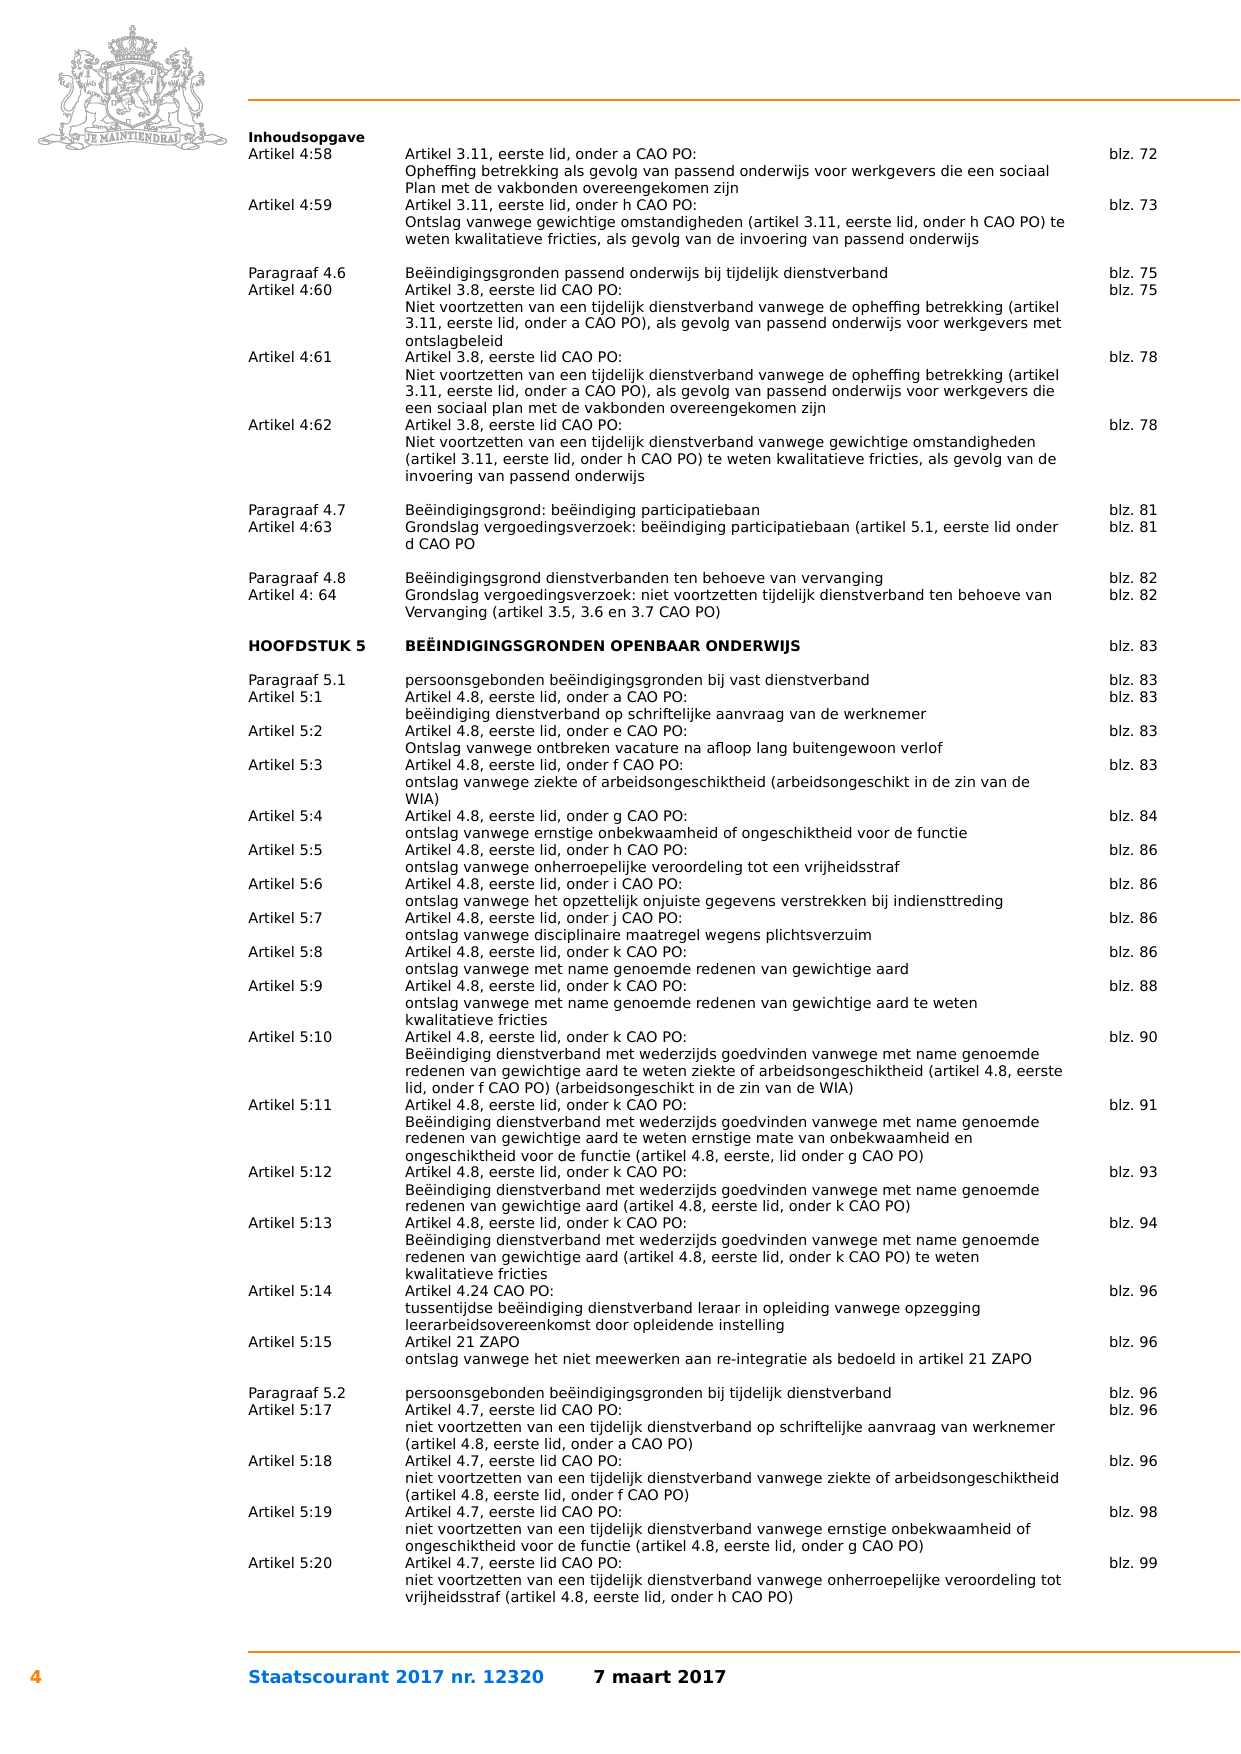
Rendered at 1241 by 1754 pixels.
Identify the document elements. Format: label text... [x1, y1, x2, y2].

table_cell [248, 1351, 399, 1368]
table_cell [248, 604, 399, 621]
table_cell Artikel 5:18 [248, 1453, 399, 1470]
table_cell Niet voortzetten van een tijdelijk dienstverband vanwege de opheffing betrekking (artikel 3.11, eerste lid, onder a CAO PO), als gevolg van passend onderwijs voor werkgevers die een sociaal plan met de vakbonden overeengekomen zijn [399, 366, 1072, 417]
table_cell [1073, 248, 1163, 264]
table_cell blz. 73 [1073, 197, 1163, 213]
table_cell Artikel 5:15 [248, 1334, 399, 1351]
picture [38, 25, 227, 150]
table_cell [1073, 859, 1163, 876]
table_cell blz. 88 [1073, 978, 1163, 994]
table_cell [1073, 655, 1163, 672]
table_cell Artikel 5:8 [248, 944, 399, 961]
table_cell [399, 621, 1072, 638]
table_cell Paragraaf 5.2 [248, 1385, 399, 1402]
table_cell [248, 740, 399, 757]
table_cell Artikel 3.8, eerste lid CAO PO: [399, 417, 1072, 434]
table_cell Beëindigingsgrond dienstverbanden ten behoeve van vervanging [399, 570, 1072, 587]
table_cell [1073, 825, 1163, 842]
table_cell niet voortzetten van een tijdelijk dienstverband vanwege ernstige onbekwaamheid of ongeschiktheid voor de functie (artikel 4.8, eerste lid, onder g CAO PO) [399, 1521, 1072, 1555]
table_cell [248, 655, 399, 672]
table_cell Artikel 4.8, eerste lid, onder k CAO PO: [399, 1029, 1072, 1046]
table_cell Artikel 4.7, eerste lid CAO PO: [399, 1504, 1072, 1521]
table_cell Artikel 5:14 [248, 1283, 399, 1300]
table_cell [248, 248, 399, 264]
table_cell Paragraaf 4.7 [248, 502, 399, 519]
table_cell [248, 299, 399, 349]
table_cell blz. 96 [1073, 1283, 1163, 1300]
table_cell Artikel 4.8, eerste lid, onder e CAO PO: [399, 723, 1072, 740]
table_cell [248, 961, 399, 978]
table_cell ontslag vanwege met name genoemde redenen van gewichtige aard [399, 961, 1072, 978]
table_cell [1073, 893, 1163, 910]
table_cell Niet voortzetten van een tijdelijk dienstverband vanwege de opheffing betrekking (artikel 3.11, eerste lid, onder a CAO PO), als gevolg van passend onderwijs voor werkgevers met ontslagbeleid [399, 299, 1072, 349]
table_cell [1073, 163, 1163, 197]
table_cell Artikel 4:58 [248, 146, 399, 163]
table_cell [1073, 553, 1163, 570]
table_cell [1073, 1232, 1163, 1283]
table_cell [1073, 299, 1163, 349]
table_cell [248, 706, 399, 723]
table_cell [248, 485, 399, 502]
table_cell ontslag vanwege met name genoemde redenen van gewichtige aard te weten kwalitatieve fricties [399, 995, 1072, 1028]
table_cell niet voortzetten van een tijdelijk dienstverband vanwege onherroepelijke veroordeling tot vrijheidsstraf (artikel 4.8, eerste lid, onder h CAO PO) [399, 1572, 1072, 1606]
table_cell Artikel 4.8, eerste lid, onder k CAO PO: [399, 978, 1072, 994]
table_cell ontslag vanwege disciplinaire maatregel wegens plichtsverzuim [399, 927, 1072, 944]
table_cell blz. 83 [1073, 689, 1163, 706]
table_cell Artikel 4.7, eerste lid CAO PO: [399, 1453, 1072, 1470]
table_cell BEËINDIGINGSGRONDEN OPENBAAR ONDERWIJS [399, 638, 1072, 655]
table_cell [1073, 485, 1163, 502]
table_cell Artikel 5:2 [248, 723, 399, 740]
table_cell blz. 93 [1073, 1164, 1163, 1181]
table_cell HOOFDSTUK 5 [248, 638, 399, 655]
table_cell [1073, 214, 1163, 247]
table_cell ontslag vanwege ernstige onbekwaamheid of ongeschiktheid voor de functie [399, 825, 1072, 842]
table_cell [248, 1521, 399, 1555]
table_cell Artikel 5:19 [248, 1504, 399, 1521]
table_cell Artikel 5:6 [248, 876, 399, 893]
table_cell persoonsgebonden beëindigingsgronden bij vast dienstverband [399, 672, 1072, 689]
table_cell [1073, 774, 1163, 808]
table_cell Beëindigingsgrond: beëindiging participatiebaan [399, 502, 1072, 519]
table_cell niet voortzetten van een tijdelijk dienstverband op schriftelijke aanvraag van werknemer (artikel 4.8, eerste lid, onder a CAO PO) [399, 1419, 1072, 1453]
table_cell Artikel 4.8, eerste lid, onder i CAO PO: [399, 876, 1072, 893]
table_cell Artikel 3.8, eerste lid CAO PO: [399, 281, 1072, 298]
table_cell Artikel 4.8, eerste lid, onder k CAO PO: [399, 1215, 1072, 1232]
table_cell [248, 1114, 399, 1164]
table_cell [248, 434, 399, 485]
table_cell blz. 86 [1073, 910, 1163, 927]
table_cell blz. 84 [1073, 808, 1163, 825]
table_cell blz. 96 [1073, 1385, 1163, 1402]
table_cell ontslag vanwege het opzettelijk onjuiste gegevens verstrekken bij indiensttreding [399, 893, 1072, 910]
table_cell blz. 94 [1073, 1215, 1163, 1232]
table_cell [1073, 1114, 1163, 1164]
table_cell blz. 83 [1073, 723, 1163, 740]
table_cell [1073, 604, 1163, 621]
table_cell Artikel 5:12 [248, 1164, 399, 1181]
table_cell [1073, 1351, 1163, 1368]
table_cell Artikel 4.8, eerste lid, onder a CAO PO: [399, 689, 1072, 706]
table_cell Beëindigingsgronden passend onderwijs bij tijdelijk dienstverband [399, 265, 1072, 281]
table_cell Opheffing betrekking als gevolg van passend onderwijs voor werkgevers die een sociaal Plan met de vakbonden overeengekomen zijn [399, 163, 1072, 197]
table_cell Artikel 4:59 [248, 197, 399, 213]
table_cell beëindiging dienstverband op schriftelijke aanvraag van de werknemer [399, 706, 1072, 723]
table_cell Artikel 4.8, eerste lid, onder f CAO PO: [399, 757, 1072, 774]
table_cell Artikel 4:63 [248, 519, 399, 553]
table_cell [1073, 927, 1163, 944]
table_cell [1073, 1419, 1163, 1453]
table_cell [248, 1419, 399, 1453]
table_cell [1073, 1300, 1163, 1334]
table_cell [248, 553, 399, 570]
table_cell [399, 248, 1072, 264]
table_cell [248, 621, 399, 638]
table_cell blz. 72 [1073, 146, 1163, 163]
table_cell [399, 655, 1072, 672]
table_cell [1073, 621, 1163, 638]
table_cell [248, 163, 399, 197]
table_cell [1073, 1521, 1163, 1555]
table_cell Grondslag vergoedingsverzoek: beëindiging participatiebaan (artikel 5.1, eerste lid onder d CAO PO [399, 519, 1072, 553]
table_cell blz. 75 [1073, 265, 1163, 281]
table_cell Grondslag vergoedingsverzoek: niet voortzetten tijdelijk dienstverband ten behoeve van [399, 587, 1072, 604]
table_cell [1073, 995, 1163, 1028]
table_cell blz. 83 [1073, 757, 1163, 774]
table_cell ontslag vanwege ziekte of arbeidsongeschiktheid (arbeidsongeschikt in de zin van de WIA) [399, 774, 1072, 808]
table_cell [248, 774, 399, 808]
table_cell blz. 81 [1073, 502, 1163, 519]
table_cell Niet voortzetten van een tijdelijk dienstverband vanwege gewichtige omstandigheden (artikel 3.11, eerste lid, onder h CAO PO) te weten kwalitatieve fricties, als gevolg van de invoering van passend onderwijs [399, 434, 1072, 485]
table_cell Artikel 4.8, eerste lid, onder k CAO PO: [399, 944, 1072, 961]
table_cell [248, 1300, 399, 1334]
table_cell Artikel 5:4 [248, 808, 399, 825]
table_cell Artikel 5:17 [248, 1402, 399, 1419]
table_cell Artikel 21 ZAPO [399, 1334, 1072, 1351]
table_cell Artikel 4.8, eerste lid, onder h CAO PO: [399, 842, 1072, 859]
table_cell [248, 1181, 399, 1215]
table_cell [248, 1232, 399, 1283]
table_cell ontslag vanwege onherroepelijke veroordeling tot een vrijheidsstraf [399, 859, 1072, 876]
table_cell blz. 90 [1073, 1029, 1163, 1046]
table_cell persoonsgebonden beëindigingsgronden bij tijdelijk dienstverband [399, 1385, 1072, 1402]
table_cell niet voortzetten van een tijdelijk dienstverband vanwege ziekte of arbeidsongeschiktheid (artikel 4.8, eerste lid, onder f CAO PO) [399, 1470, 1072, 1504]
table_cell Beëindiging dienstverband met wederzijds goedvinden vanwege met name genoemde redenen van gewichtige aard (artikel 4.8, eerste lid, onder k CAO PO) te weten kwalitatieve fricties [399, 1232, 1072, 1283]
table_cell blz. 86 [1073, 876, 1163, 893]
table_cell blz. 96 [1073, 1453, 1163, 1470]
table_cell blz. 96 [1073, 1402, 1163, 1419]
table_cell blz. 82 [1073, 587, 1163, 604]
table_cell [248, 1368, 399, 1385]
table_cell Paragraaf 4.6 [248, 265, 399, 281]
table_cell Artikel 5:9 [248, 978, 399, 994]
table_cell Artikel 5:20 [248, 1555, 399, 1572]
table_cell [1073, 740, 1163, 757]
table_cell blz. 78 [1073, 417, 1163, 434]
table_cell blz. 78 [1073, 349, 1163, 366]
table_cell Artikel 5:11 [248, 1096, 399, 1113]
table_cell tussentijdse beëindiging dienstverband leraar in opleiding vanwege opzegging leerarbeidsovereenkomst door opleidende instelling [399, 1300, 1072, 1334]
table_cell [248, 893, 399, 910]
table_cell Beëindiging dienstverband met wederzijds goedvinden vanwege met name genoemde redenen van gewichtige aard te weten ernstige mate van onbekwaamheid en ongeschiktheid voor de functie (artikel 4.8, eerste, lid onder g CAO PO) [399, 1114, 1072, 1164]
table_cell blz. 83 [1073, 672, 1163, 689]
table_cell Paragraaf 5.1 [248, 672, 399, 689]
table_cell [1073, 1046, 1163, 1096]
table_cell Artikel 4.24 CAO PO: [399, 1283, 1072, 1300]
table_cell [248, 214, 399, 247]
table_cell Artikel 4:62 [248, 417, 399, 434]
table_cell blz. 82 [1073, 570, 1163, 587]
table_cell [399, 1368, 1072, 1385]
table_cell Paragraaf 4.8 [248, 570, 399, 587]
table_cell blz. 75 [1073, 281, 1163, 298]
table_cell Artikel 5:5 [248, 842, 399, 859]
table_cell [1073, 434, 1163, 485]
table_cell Artikel 3.8, eerste lid CAO PO: [399, 349, 1072, 366]
table_cell Artikel 4.8, eerste lid, onder j CAO PO: [399, 910, 1072, 927]
table_cell Beëindiging dienstverband met wederzijds goedvinden vanwege met name genoemde redenen van gewichtige aard te weten ziekte of arbeidsongeschiktheid (artikel 4.8, eerste lid, onder f CAO PO) (arbeidsongeschikt in de zin van de WIA) [399, 1046, 1072, 1096]
table_cell Artikel 4.7, eerste lid CAO PO: [399, 1402, 1072, 1419]
table_cell [248, 859, 399, 876]
table_cell blz. 83 [1073, 638, 1163, 655]
table_cell blz. 91 [1073, 1096, 1163, 1113]
table_cell Artikel 5:13 [248, 1215, 399, 1232]
table_cell Beëindiging dienstverband met wederzijds goedvinden vanwege met name genoemde redenen van gewichtige aard (artikel 4.8, eerste lid, onder k CAO PO) [399, 1181, 1072, 1215]
table_cell Artikel 5:7 [248, 910, 399, 927]
table_cell [248, 927, 399, 944]
table_cell [248, 1470, 399, 1504]
table_cell Ontslag vanwege gewichtige omstandigheden (artikel 3.11, eerste lid, onder h CAO PO) te weten kwalitatieve fricties, als gevolg van de invoering van passend onderwijs [399, 214, 1072, 247]
table_cell [248, 1046, 399, 1096]
table_cell [248, 995, 399, 1028]
table_cell Artikel 5:3 [248, 757, 399, 774]
table_cell [1073, 706, 1163, 723]
table_cell Artikel 4.8, eerste lid, onder g CAO PO: [399, 808, 1072, 825]
table_cell [399, 485, 1072, 502]
table_cell [1073, 1181, 1163, 1215]
table_cell [399, 553, 1072, 570]
table_cell [248, 825, 399, 842]
table_cell [1073, 1368, 1163, 1385]
table_cell Artikel 4:60 [248, 281, 399, 298]
table_cell [1073, 1572, 1163, 1606]
table_cell blz. 86 [1073, 944, 1163, 961]
table_header Inhoudsopgave [248, 130, 1163, 146]
table_cell Ontslag vanwege ontbreken vacature na afloop lang buitengewoon verlof [399, 740, 1072, 757]
table_cell Artikel 3.11, eerste lid, onder a CAO PO: [399, 146, 1072, 163]
table_cell Artikel 4.7, eerste lid CAO PO: [399, 1555, 1072, 1572]
table_cell Artikel 5:10 [248, 1029, 399, 1046]
table_cell blz. 98 [1073, 1504, 1163, 1521]
table_cell [1073, 961, 1163, 978]
table_cell [248, 1572, 399, 1606]
table_cell blz. 86 [1073, 842, 1163, 859]
table_cell Artikel 4.8, eerste lid, onder k CAO PO: [399, 1096, 1072, 1113]
table_cell [1073, 1470, 1163, 1504]
table_cell Artikel 4:61 [248, 349, 399, 366]
table_cell Artikel 5:1 [248, 689, 399, 706]
table_cell Vervanging (artikel 3.5, 3.6 en 3.7 CAO PO) [399, 604, 1072, 621]
table_cell ontslag vanwege het niet meewerken aan re-integratie als bedoeld in artikel 21 ZAPO [399, 1351, 1072, 1368]
table_cell blz. 96 [1073, 1334, 1163, 1351]
table_cell Artikel 4: 64 [248, 587, 399, 604]
table_cell [248, 366, 399, 417]
table_cell Artikel 4.8, eerste lid, onder k CAO PO: [399, 1164, 1072, 1181]
table_cell Artikel 3.11, eerste lid, onder h CAO PO: [399, 197, 1072, 213]
table_cell blz. 99 [1073, 1555, 1163, 1572]
table_cell [1073, 366, 1163, 417]
table_cell blz. 81 [1073, 519, 1163, 553]
